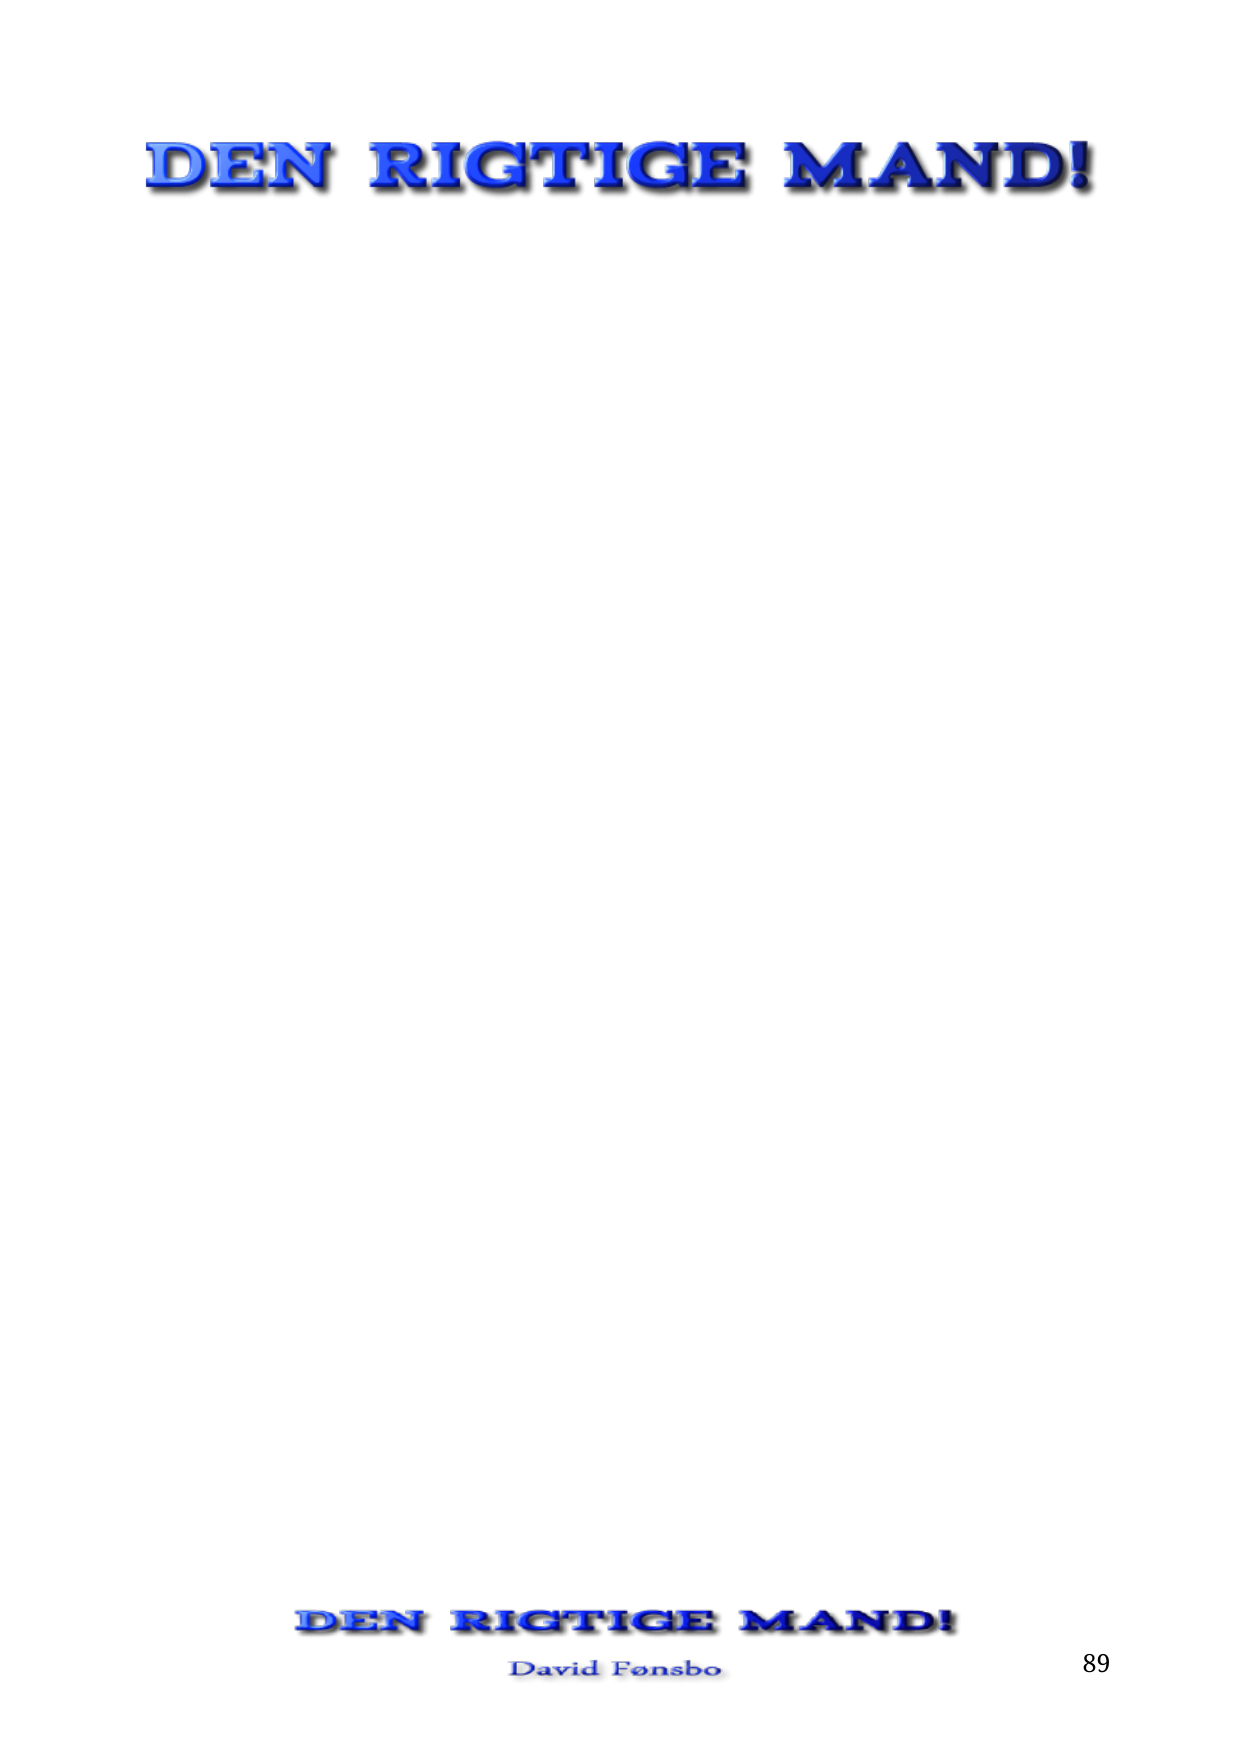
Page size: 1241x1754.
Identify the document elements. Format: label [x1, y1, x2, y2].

picture [118, 59, 1111, 254]
picture [118, 1559, 1111, 1689]
